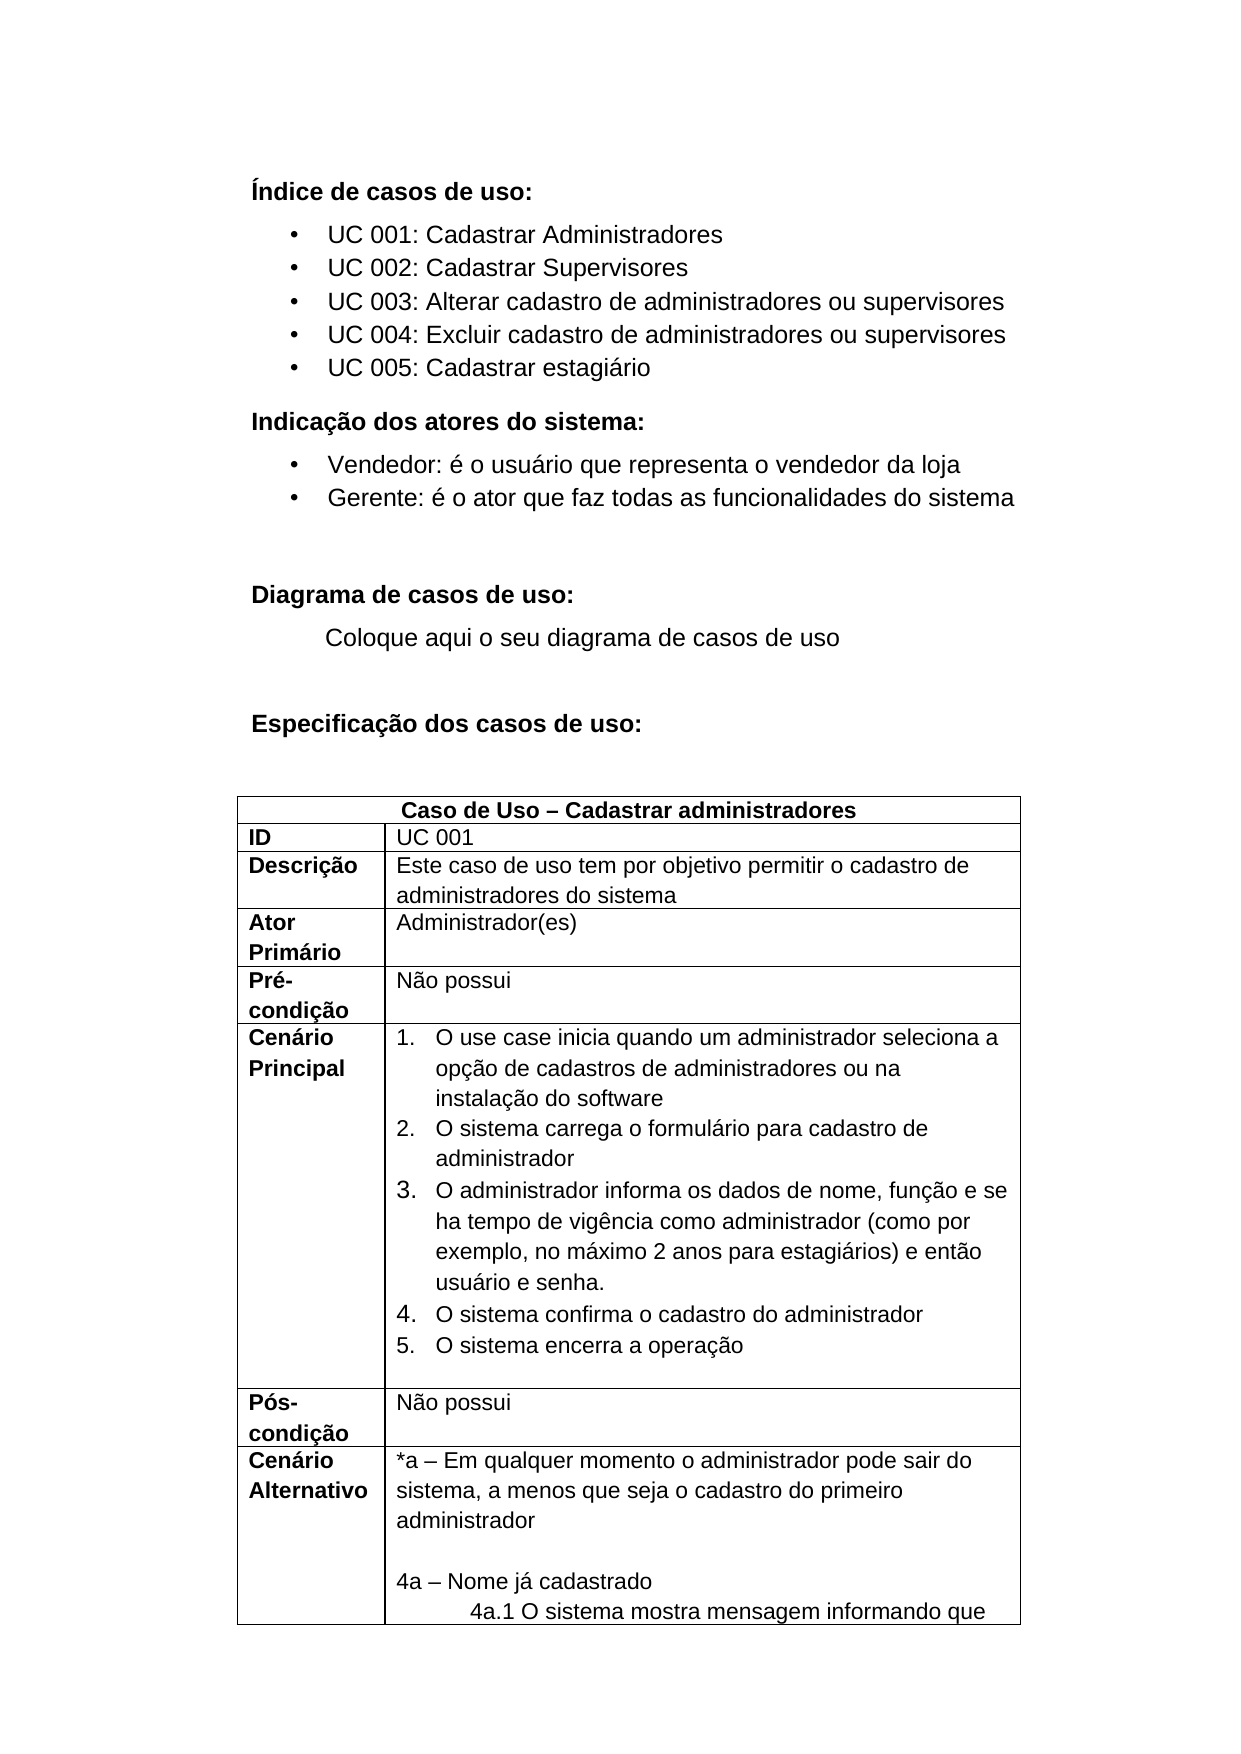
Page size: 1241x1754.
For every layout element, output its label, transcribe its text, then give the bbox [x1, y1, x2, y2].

table_cell Cenário Principal [238, 1024, 384, 1388]
table_cell Ator Primário [238, 909, 384, 966]
table_cell Este caso de uso tem por objetivo permitir o cadastro de administradores do sistema [386, 852, 1020, 908]
table_header Caso de Uso – Cadastrar administradores [238, 797, 1020, 823]
list UC 001: Cadastrar Administradores [290, 220, 1122, 249]
table_cell Não possui [386, 1389, 1020, 1446]
table_cell Descrição [238, 852, 384, 908]
table_cell O use case inicia quando um administrador seleciona a opção de cadastros de administradores ou na instalação do software O sistema carrega o formulário para cadastro de administrador O administrador informa os dados de nome, função e se ha tempo de vigência como administrador (como por exemplo, no máximo 2 anos para estagiários) e então usuário e senha. O sistema confirma o cadastro do administrador O sistema encerra a operação [386, 1024, 1020, 1388]
text Indicação dos atores do sistema: [177, 407, 1122, 436]
list UC 002: Cadastrar Supervisores [290, 253, 1122, 282]
text Diagrama de casos de uso: [177, 580, 1122, 609]
table_cell *a – Em qualquer momento o administrador pode sair do sistema, a menos que seja o cadastro do primeiro administrador 4a – Nome já cadastrado 4a.1 O sistema mostra mensagem informando que [386, 1447, 1020, 1624]
text Índice de casos de uso: [177, 177, 1122, 206]
list UC 004: Excluir cadastro de administradores ou supervisores [290, 320, 1122, 348]
table_cell Não possui [386, 967, 1020, 1023]
table_cell ID [238, 824, 384, 851]
table_cell Pós-condição [238, 1389, 384, 1446]
table_cell UC 001 [386, 824, 1020, 851]
table_cell Cenário Alternativo [238, 1447, 384, 1624]
table_cell Pré-condição [238, 967, 384, 1023]
list UC 005: Cadastrar estagiário [290, 353, 1122, 382]
list Vendedor: é o usuário que representa o vendedor da loja [290, 450, 1122, 479]
list UC 003: Alterar cadastro de administradores ou supervisores [290, 287, 1122, 315]
table_cell Administrador(es) [386, 909, 1020, 966]
text Especificação dos casos de uso: [177, 709, 1122, 738]
list Gerente: é o ator que faz todas as funcionalidades do sistema [290, 483, 1122, 512]
text Coloque aqui o seu diagrama de casos de uso [177, 623, 1122, 652]
